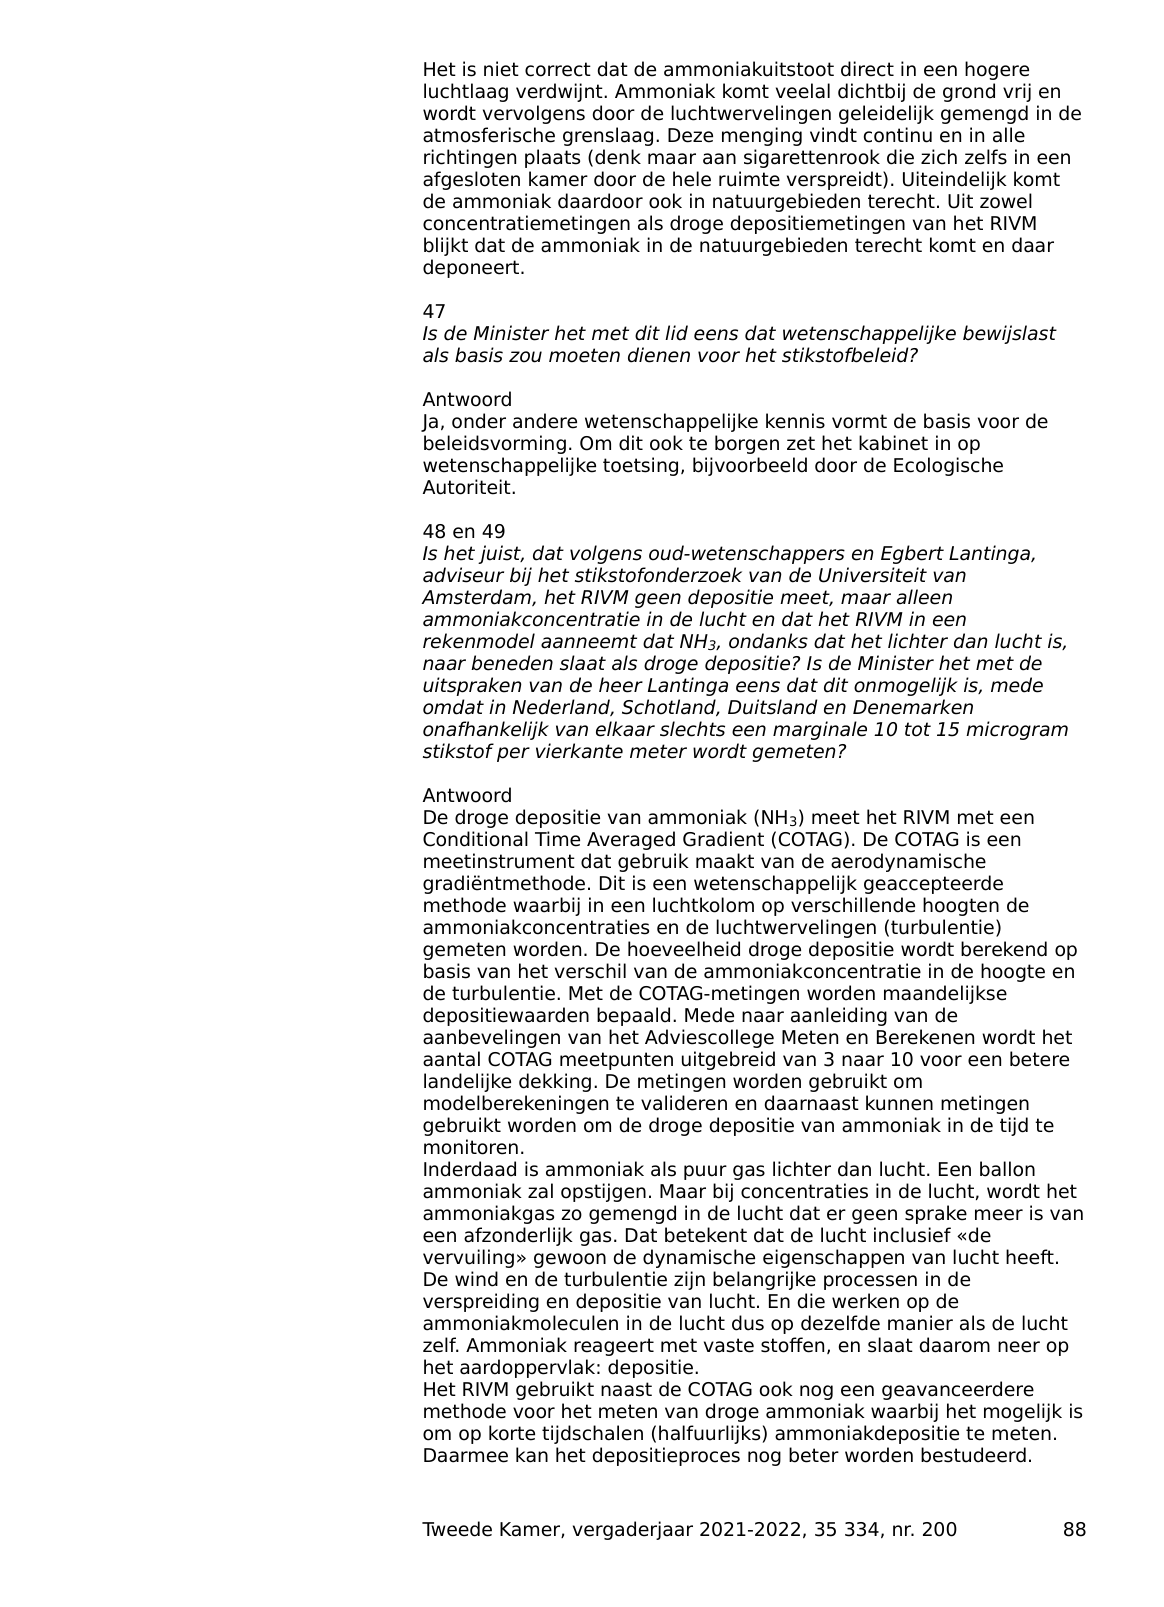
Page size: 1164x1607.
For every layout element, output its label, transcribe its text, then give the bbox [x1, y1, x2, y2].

text Ja, onder andere wetenschappelijke kennis vormt de basis voor de beleidsvorming. Om dit ook te borgen zet het kabinet in op wetenschappelijke toetsing, bijvoorbeeld door de Ecologische Autoriteit. [422, 411, 1087, 499]
text Antwoord [422, 785, 1087, 807]
text 47 [422, 301, 1087, 323]
text Is de Minister het met dit lid eens dat wetenschappelijke bewijslast als basis zou moeten dienen voor het stikstofbeleid? [422, 323, 1087, 367]
text Antwoord [422, 389, 1087, 411]
text 48 en 49 [422, 521, 1087, 543]
text De droge depositie van ammoniak (NH3) meet het RIVM met een Conditional Time Averaged Gradient (COTAG). De COTAG is een meetinstrument dat gebruik maakt van de aerodynamische gradiëntmethode. Dit is een wetenschappelijk geaccepteerde methode waarbij in een luchtkolom op verschillende hoogten de ammoniakconcentraties en de luchtwervelingen (turbulentie) gemeten worden. De hoeveelheid droge depositie wordt berekend op basis van het verschil van de ammoniakconcentratie in de hoogte en de turbulentie. Met de COTAG-metingen worden maandelijkse depositiewaarden bepaald. Mede naar aanleiding van de aanbevelingen van het Adviescollege Meten en Berekenen wordt het aantal COTAG meetpunten uitgebreid van 3 naar 10 voor een betere landelijke dekking. De metingen worden gebruikt om modelberekeningen te valideren en daarnaast kunnen metingen gebruikt worden om de droge depositie van ammoniak in de tijd te monitoren. [422, 807, 1087, 1159]
text Het RIVM gebruikt naast de COTAG ook nog een geavanceerdere methode voor het meten van droge ammoniak waarbij het mogelijk is om op korte tijdschalen (halfuurlijks) ammoniakdepositie te meten. Daarmee kan het depositieproces nog beter worden bestudeerd. [422, 1379, 1087, 1467]
text Is het juist, dat volgens oud-wetenschappers en Egbert Lantinga, adviseur bij het stikstofonderzoek van de Universiteit van Amsterdam, het RIVM geen depositie meet, maar alleen ammoniakconcentratie in de lucht en dat het RIVM in een rekenmodel aanneemt dat NH3, ondanks dat het lichter dan lucht is, naar beneden slaat als droge depositie? Is de Minister het met de uitspraken van de heer Lantinga eens dat dit onmogelijk is, mede omdat in Nederland, Schotland, Duitsland en Denemarken onafhankelijk van elkaar slechts een marginale 10 tot 15 microgram stikstof per vierkante meter wordt gemeten? [422, 543, 1087, 763]
text Inderdaad is ammoniak als puur gas lichter dan lucht. Een ballon ammoniak zal opstijgen. Maar bij concentraties in de lucht, wordt het ammoniakgas zo gemengd in de lucht dat er geen sprake meer is van een afzonderlijk gas. Dat betekent dat de lucht inclusief «de vervuiling» gewoon de dynamische eigenschappen van lucht heeft. De wind en de turbulentie zijn belangrijke processen in de verspreiding en depositie van lucht. En die werken op de ammoniakmoleculen in de lucht dus op dezelfde manier als de lucht zelf. Ammoniak reageert met vaste stoffen, en slaat daarom neer op het aardoppervlak: depositie. [422, 1159, 1087, 1379]
text Het is niet correct dat de ammoniakuitstoot direct in een hogere luchtlaag verdwijnt. Ammoniak komt veelal dichtbij de grond vrij en wordt vervolgens door de luchtwervelingen geleidelijk gemengd in de atmosferische grenslaag. Deze menging vindt continu en in alle richtingen plaats (denk maar aan sigarettenrook die zich zelfs in een afgesloten kamer door de hele ruimte verspreidt). Uiteindelijk komt de ammoniak daardoor ook in natuurgebieden terecht. Uit zowel concentratiemetingen als droge depositiemetingen van het RIVM blijkt dat de ammoniak in de natuurgebieden terecht komt en daar deponeert. [422, 59, 1087, 279]
